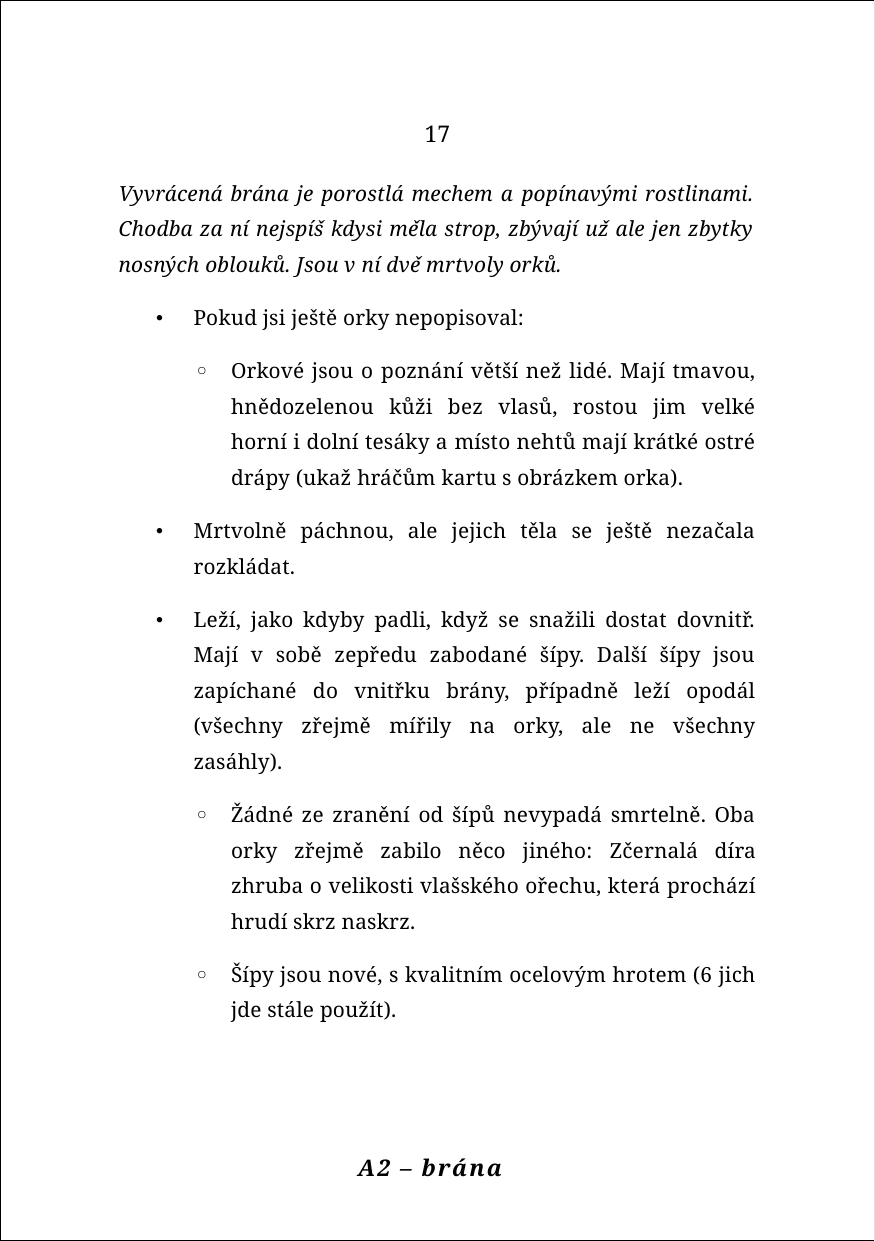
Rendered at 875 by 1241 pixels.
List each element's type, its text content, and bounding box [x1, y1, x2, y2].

list Pokud jsi ještě orky nepopisoval: [156, 303, 756, 332]
list Orkové jsou o⁠ poznání větší než lidé. Mají tmavou, hnědozelenou kůži bez vlasů, rostou jim velké horní i⁠ dolní tesáky a⁠ místo nehtů mají krátké ostré drápy (ukaž hráčům kartu s obrázkem orka). [193, 356, 756, 491]
list Šípy jsou nové, s⁠ kvalitním ocelovým hrotem (6 jich jde stále použít). [193, 960, 756, 1024]
list Mrtvolně páchnou, ale jejich těla se ještě nezačala rozkládat. [156, 516, 756, 580]
list Leží, jako kdyby padli, když se snažili dostat dovnitř. Mají v⁠ sobě zepředu zabodané šípy. Další šípy jsou zapíchané do vnitřku brány, případně leží opodál (všechny zřejmě mířily na orky, ale ne všechny zasáhly). [156, 605, 756, 776]
text Vyvrácená brána je porostlá mechem a⁠ popínavými rostlinami. Chodba za ní nejspíš kdysi měla strop, zbývají už ale jen zbytky nosných oblouků. Jsou v⁠ ní dvě mrtvoly orků. [118, 179, 756, 278]
list Žádné ze zranění od šípů nevypadá smrtelně. Oba orky zřejmě zabilo něco jiného: Zčernalá díra zhruba o⁠ velikosti vlašského ořechu, která prochází hrudí skrz naskrz. [193, 800, 756, 935]
